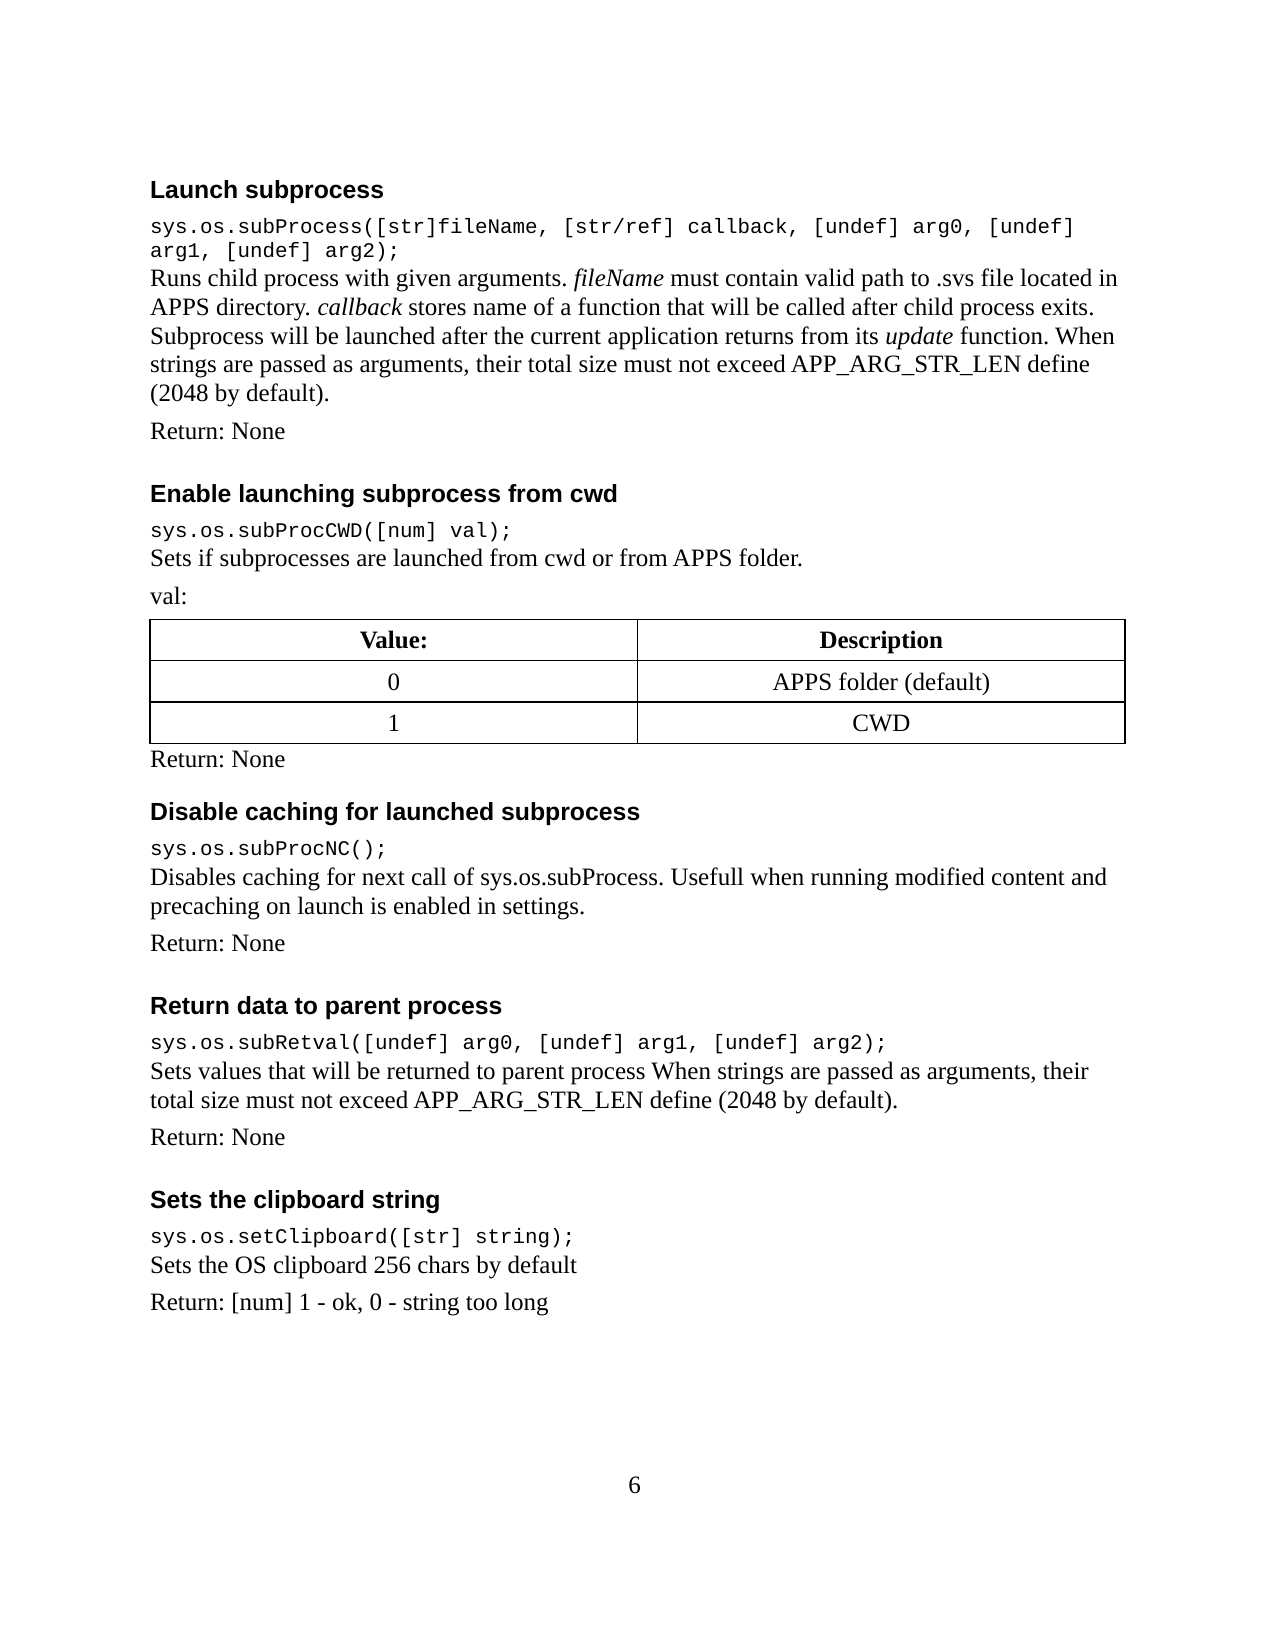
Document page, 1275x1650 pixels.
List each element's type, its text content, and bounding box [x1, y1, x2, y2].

table_header Description [638, 620, 1124, 660]
text Runs child process with given arguments. fileName must contain valid path to .svs file located in APPS directory. callback stores name of a function that will be called after child process exits. Subprocess will be launched after the current application returns from its update function. When strings are passed as arguments, their total size must not exceed APP_ARG_STR_LEN define (2048 by default). [150, 263, 1125, 407]
text val: [150, 581, 1125, 610]
text sys.os.setClipboard([str] string); [150, 1226, 1125, 1250]
text Sets values that will be returned to parent process When strings are passed as arguments, their total size must not exceed APP_ARG_STR_LEN define (2048 by default). [150, 1056, 1125, 1113]
text Return: None [150, 1122, 1125, 1151]
text Return: None [150, 416, 1125, 445]
text Return: [num] 1 - ok, 0 - string too long [150, 1287, 1125, 1316]
table_cell APPS folder (default) [638, 661, 1124, 701]
text sys.os.subProcess([str]fileName, [str/ref] callback, [undef] arg0, [undef] arg1, [undef] arg2); [150, 216, 1125, 263]
table_cell 0 [151, 661, 637, 701]
subtitle Disable caching for launched subprocess [150, 797, 1125, 826]
text sys.os.subProcNC(); [150, 838, 1125, 862]
table_cell CWD [638, 703, 1124, 743]
table_cell 1 [151, 703, 637, 743]
text Sets the OS clipboard 256 chars by default [150, 1250, 1125, 1278]
table_header Value: [151, 620, 637, 660]
subtitle Enable launching subprocess from cwd [150, 479, 1125, 507]
text sys.os.subProcCWD([num] val); [150, 520, 1125, 543]
text Disables caching for next call of sys.os.subProcess. Usefull when running modified content and precaching on launch is enabled in settings. [150, 862, 1125, 919]
subtitle Return data to parent process [150, 991, 1125, 1020]
text Sets if subprocesses are launched from cwd or from APPS folder. [150, 543, 1125, 572]
text Return: None [150, 928, 1125, 957]
subtitle Launch subprocess [150, 175, 1125, 203]
text Return: None [150, 744, 1125, 772]
text sys.os.subRetval([undef] arg0, [undef] arg1, [undef] arg2); [150, 1032, 1125, 1056]
subtitle Sets the clipboard string [150, 1185, 1125, 1214]
